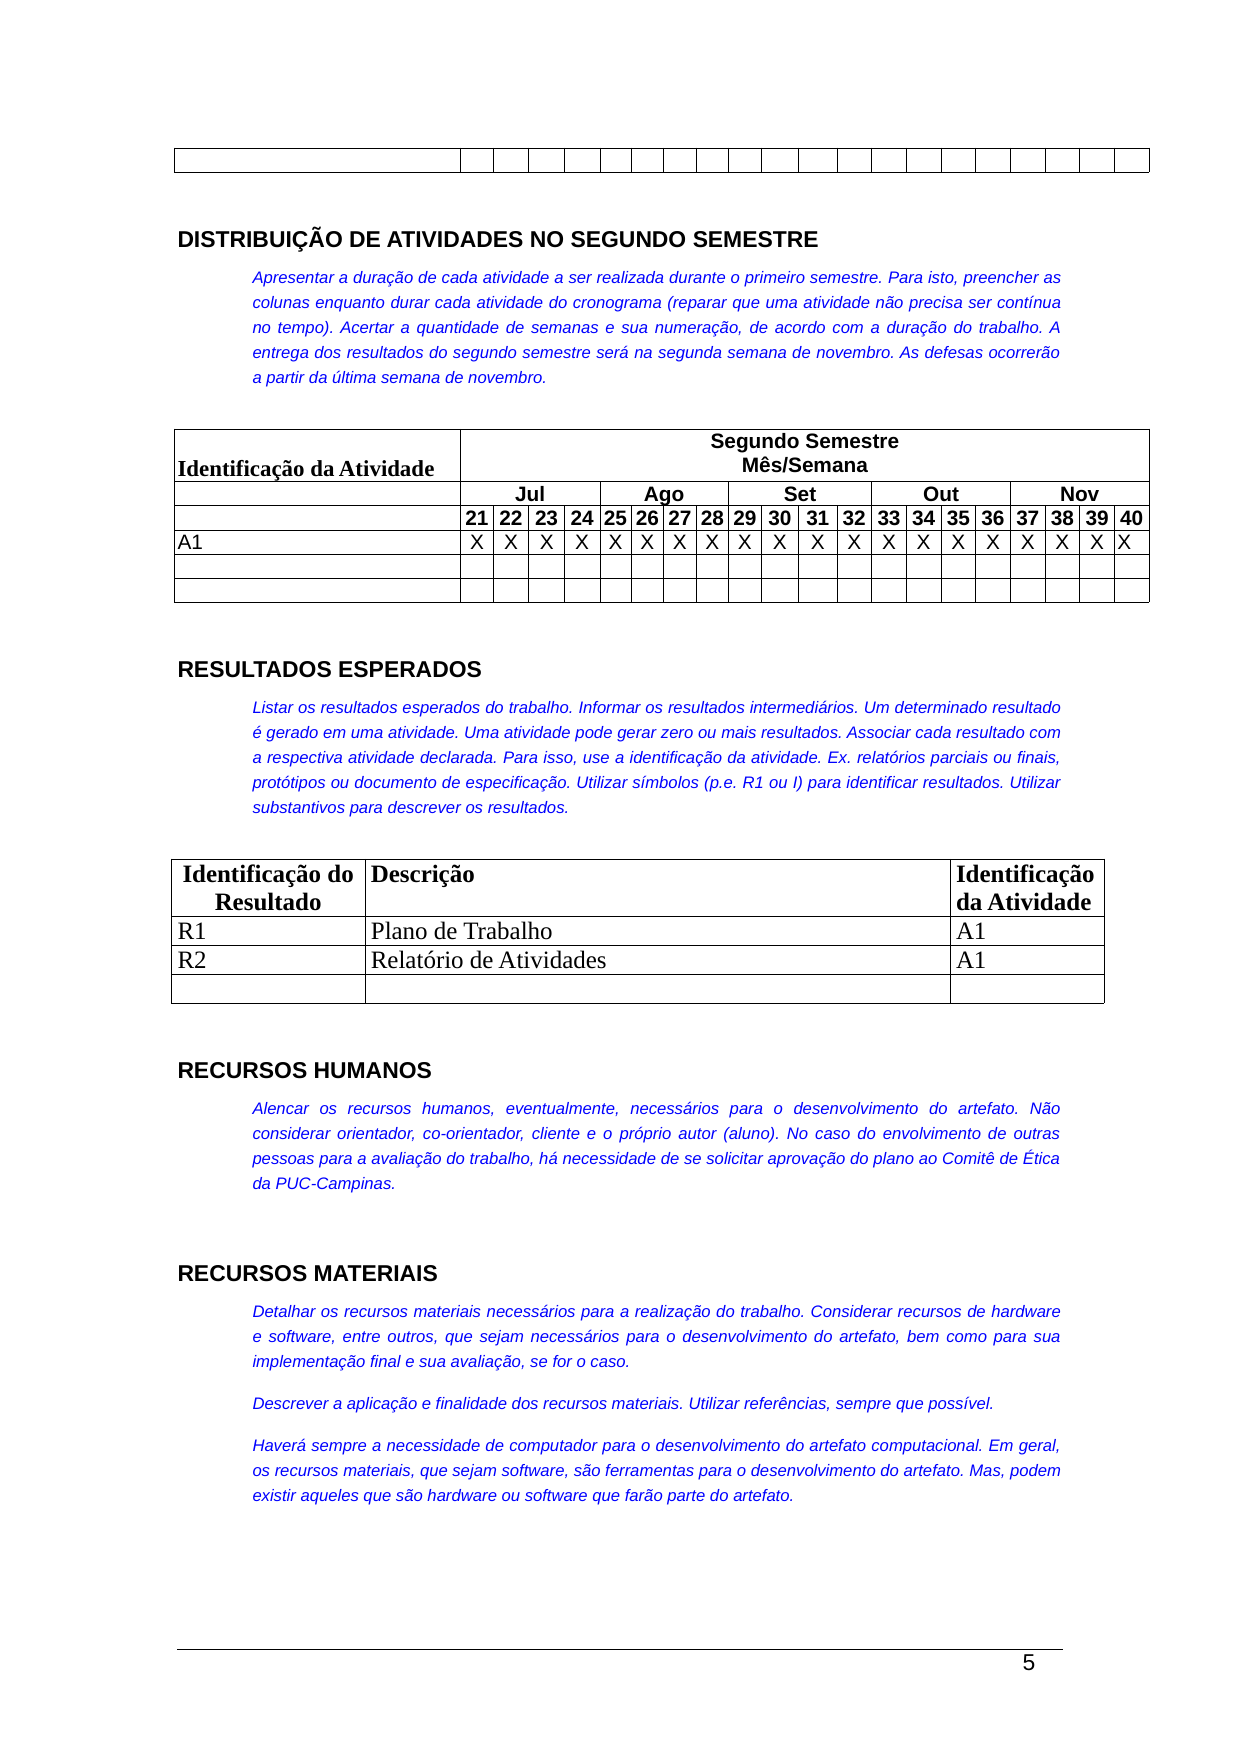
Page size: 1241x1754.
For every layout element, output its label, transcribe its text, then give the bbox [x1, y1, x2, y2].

table_cell [1080, 149, 1114, 172]
table_cell [872, 555, 906, 578]
table_cell [601, 149, 631, 172]
text Listar os resultados esperados do trabalho. Informar os resultados intermediários. Um determinado resultado é gerado em uma atividade. Uma atividade pode gerar zero ou mais resultados. Associar cada resultado com a respectiva atividade declarada. Para isso, use a identificação da atividade. Ex. relatórios parciais ou finais, protótipos ou documento de especificação. Utilizar símbolos (p.e. R1 ou I) para identificar resultados. Utilizar substantivos para descrever os resultados. [252, 692, 1063, 817]
table_cell [762, 555, 798, 578]
table_cell 33 [872, 506, 906, 529]
table_cell [529, 579, 564, 602]
table_cell [175, 149, 460, 172]
table_cell [494, 579, 528, 602]
table_cell [632, 579, 663, 602]
table_cell 22 [494, 506, 528, 529]
table_cell [529, 149, 564, 172]
table_cell [907, 149, 941, 172]
table_cell [976, 149, 1010, 172]
table_cell Jul [461, 482, 600, 505]
table_cell 23 [529, 506, 564, 529]
table_header Segundo Semestre Mês/Semana [461, 430, 1149, 481]
table_cell 24 [565, 506, 600, 529]
table_cell [729, 579, 761, 602]
table_cell X [494, 531, 528, 553]
table_cell [838, 149, 871, 172]
table_cell [664, 149, 696, 172]
table_cell [1115, 579, 1149, 602]
table_cell 31 [799, 506, 837, 529]
table_cell [838, 579, 871, 602]
text Haverá sempre a necessidade de computador para o desenvolvimento do artefato computacional. Em geral, os recursos materiais, que sejam software, são ferramentas para o desenvolvimento do artefato. Mas, podem existir aqueles que são hardware ou software que farão parte do artefato. [252, 1430, 1063, 1505]
table_cell X [799, 531, 837, 553]
table_cell [1080, 579, 1114, 602]
table_header Identificação do Resultado [172, 860, 365, 916]
subtitle Recursos Materiais [177, 1259, 1063, 1286]
table_cell [942, 555, 975, 578]
subtitle Resultados Esperados [177, 656, 1063, 682]
table_cell [799, 555, 837, 578]
text Apresentar a duração de cada atividade a ser realizada durante o primeiro semestre. Para isto, preencher as colunas enquanto durar cada atividade do cronograma (reparar que uma atividade não precisa ser contínua no tempo). Acertar a quantidade de semanas e sua numeração, de acordo com a duração do trabalho. A entrega dos resultados do segundo semestre será na segunda semana de novembro. As defesas ocorrerão a partir da última semana de novembro. [252, 262, 1063, 387]
table_cell X [664, 531, 696, 553]
table_cell [907, 579, 941, 602]
table_cell [1115, 555, 1149, 578]
table_cell [1011, 579, 1045, 602]
table_cell Set [729, 482, 871, 505]
table_cell A1 [175, 531, 460, 553]
table_cell [1011, 149, 1045, 172]
table_cell [1046, 555, 1079, 578]
table_cell [601, 579, 631, 602]
table_cell X [565, 531, 600, 553]
table_cell [494, 149, 528, 172]
text Descrever a aplicação e finalidade dos recursos materiais. Utilizar referências, sempre que possível. [252, 1388, 1063, 1413]
table_cell [366, 975, 950, 1003]
table_cell [799, 149, 837, 172]
table_cell [697, 555, 728, 578]
table_cell [799, 579, 837, 602]
table_cell A1 [951, 917, 1104, 945]
table_cell 30 [762, 506, 798, 529]
table_cell 29 [729, 506, 761, 529]
table_cell X [872, 531, 906, 553]
table_cell 39 [1080, 506, 1114, 529]
table_cell [907, 555, 941, 578]
table_cell [1011, 555, 1045, 578]
table_cell A1 [951, 946, 1104, 974]
table_cell [1046, 149, 1079, 172]
table_cell X [1046, 531, 1079, 553]
table_cell [529, 555, 564, 578]
table_cell 28 [697, 506, 728, 529]
table_cell 38 [1046, 506, 1079, 529]
table_cell [461, 149, 493, 172]
table_cell X [976, 531, 1010, 553]
text Alencar os recursos humanos, eventualmente, necessários para o desenvolvimento do artefato. Não considerar orientador, co-orientador, cliente e o próprio autor (aluno). No caso do envolvimento de outras pessoas para a avaliação do trabalho, há necessidade de se solicitar aprovação do plano ao Comitê de Ética da PUC-Campinas. [252, 1093, 1063, 1193]
table_cell 36 [976, 506, 1010, 529]
table_cell X [697, 531, 728, 553]
table_cell [172, 975, 365, 1003]
table_cell [872, 149, 906, 172]
table_cell [872, 579, 906, 602]
table_cell X [461, 531, 493, 553]
table_cell [664, 579, 696, 602]
table_cell 35 [942, 506, 975, 529]
table_cell [632, 555, 663, 578]
table_cell 34 [907, 506, 941, 529]
table_cell Relatório de Atividades [366, 946, 950, 974]
table_cell 21 [461, 506, 493, 529]
table_cell 40 [1115, 506, 1149, 529]
table_cell [601, 555, 631, 578]
table_cell [664, 555, 696, 578]
table_header Identificação da Atividade [951, 860, 1104, 916]
table_cell [565, 579, 600, 602]
table_cell X [601, 531, 631, 553]
table_header Descrição [366, 860, 950, 916]
table_cell R2 [172, 946, 365, 974]
table_cell [976, 555, 1010, 578]
table_cell [697, 579, 728, 602]
table_cell 32 [838, 506, 871, 529]
table_cell R1 [172, 917, 365, 945]
table_cell [494, 555, 528, 578]
table_cell [697, 149, 728, 172]
table_cell [1115, 149, 1149, 172]
table_cell 26 [632, 506, 663, 529]
table_cell Ago [601, 482, 728, 505]
table_cell Out [872, 482, 1010, 505]
table_cell [1046, 579, 1079, 602]
table_cell [729, 149, 761, 172]
table_cell [762, 579, 798, 602]
table_cell 27 [664, 506, 696, 529]
table_cell [175, 579, 460, 602]
table_cell X [1115, 531, 1149, 553]
table_cell [762, 149, 798, 172]
table_cell Plano de Trabalho [366, 917, 950, 945]
subtitle Recursos Humanos [177, 1057, 1063, 1083]
table_cell [838, 555, 871, 578]
table_cell X [632, 531, 663, 553]
table_cell [632, 149, 663, 172]
table_cell X [762, 531, 798, 553]
table_cell [951, 975, 1104, 1003]
table_cell [565, 149, 600, 172]
table_cell [461, 579, 493, 602]
table_cell 37 [1011, 506, 1045, 529]
table_cell [175, 506, 460, 529]
table_header Identificação da Atividade [175, 430, 460, 481]
table_cell X [529, 531, 564, 553]
subtitle DISTRIBUIÇÃO DE ATIVIDADES No segundo Semestre [177, 226, 1063, 252]
table_cell X [729, 531, 761, 553]
table_cell [175, 555, 460, 578]
table_cell [175, 482, 460, 505]
table_cell Nov [1011, 482, 1149, 505]
table_cell [942, 149, 975, 172]
text Detalhar os recursos materiais necessários para a realização do trabalho. Considerar recursos de hardware e software, entre outros, que sejam necessários para o desenvolvimento do artefato, bem como para sua implementação final e sua avaliação, se for o caso. [252, 1296, 1063, 1371]
table_cell [942, 579, 975, 602]
table_cell 25 [601, 506, 631, 529]
table_cell [565, 555, 600, 578]
table_cell X [1011, 531, 1045, 553]
table_cell [729, 555, 761, 578]
table_cell [1080, 555, 1114, 578]
table_cell X [1080, 531, 1114, 553]
table_cell [976, 579, 1010, 602]
table_cell X [942, 531, 975, 553]
table_cell X [838, 531, 871, 553]
table_cell X [907, 531, 941, 553]
table_cell [461, 555, 493, 578]
